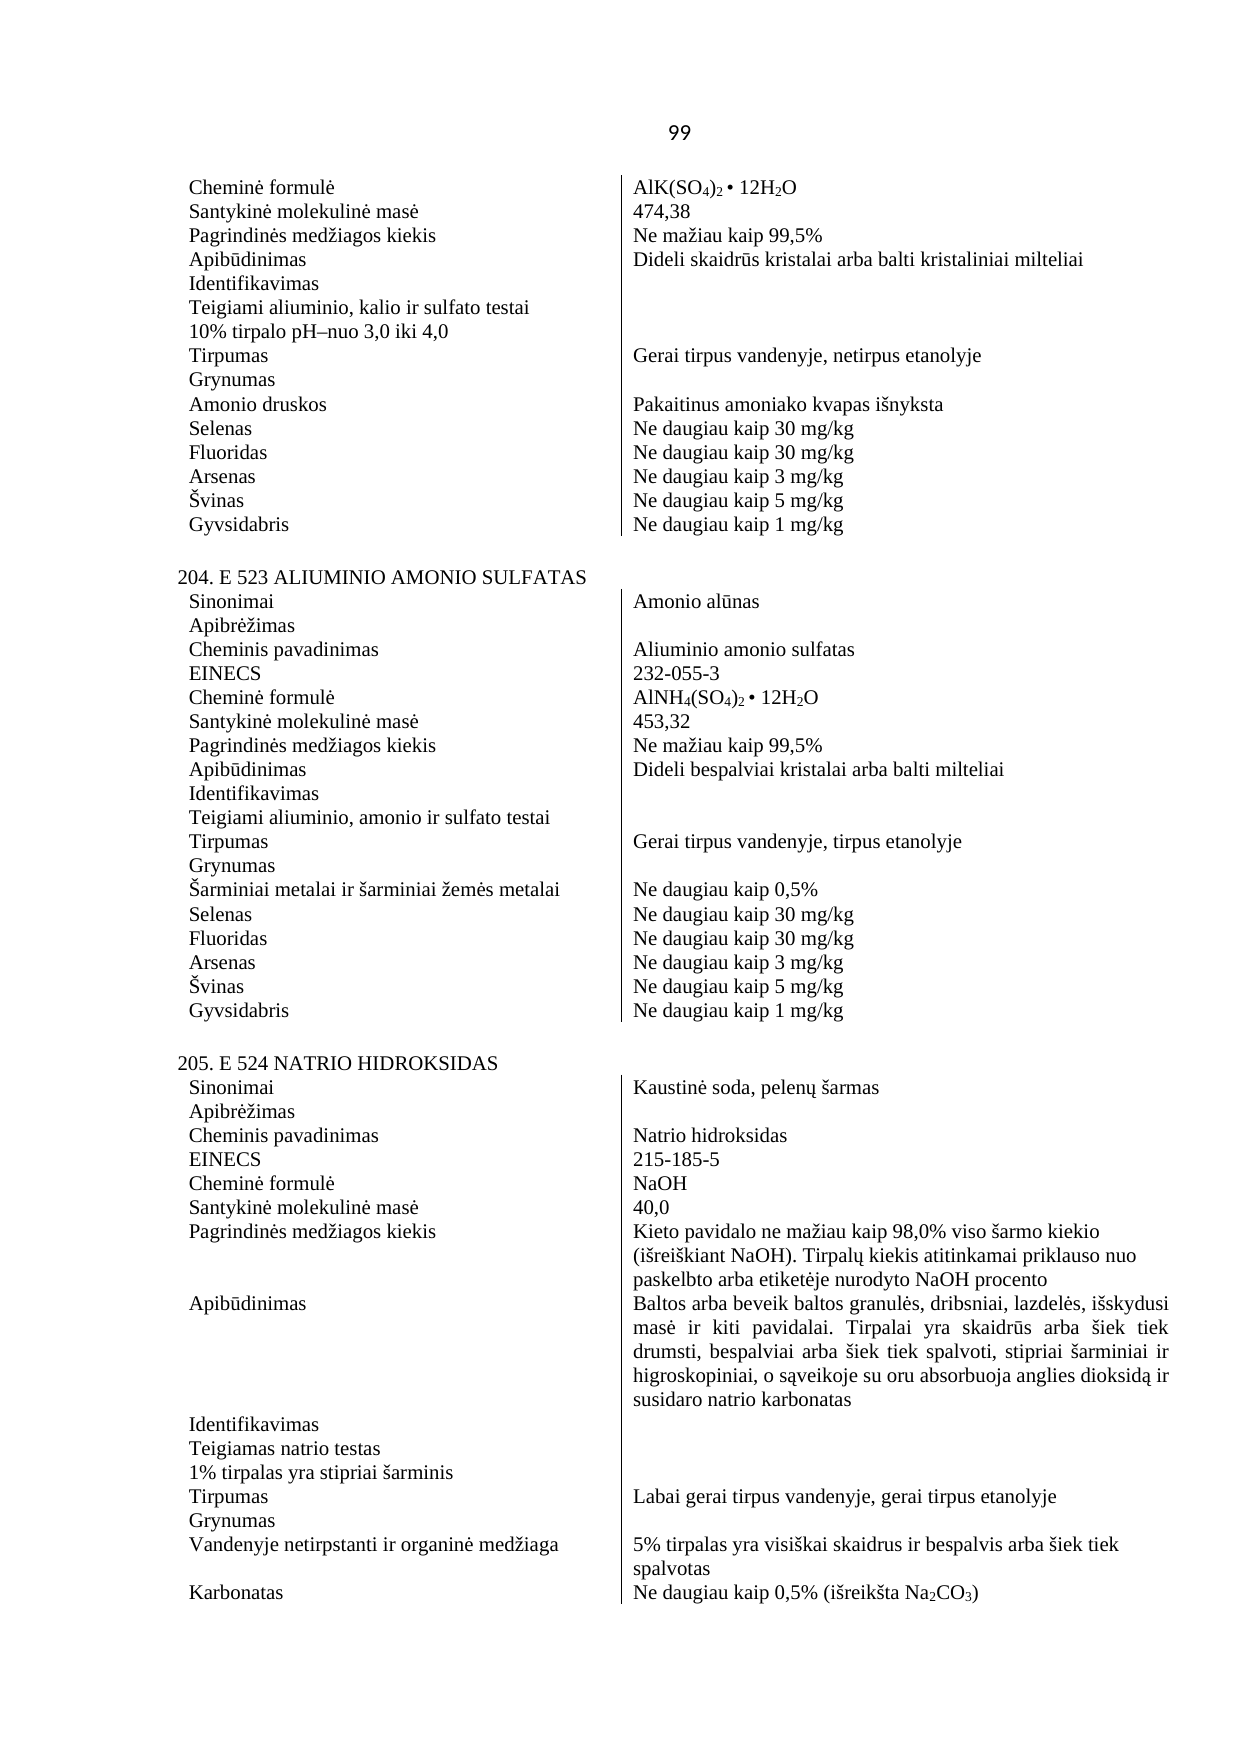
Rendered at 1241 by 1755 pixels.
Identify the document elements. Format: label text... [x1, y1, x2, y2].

table_cell Karbonatas [177, 1580, 621, 1604]
table_cell Pagrindinės medžiagos kiekis [177, 1219, 621, 1291]
table_cell Selenas [177, 901, 621, 926]
table_cell Ne daugiau kaip 1 mg/kg [622, 998, 1181, 1022]
table_cell Labai gerai tirpus vandenyje, gerai tirpus etanolyje [622, 1484, 1181, 1508]
table_cell Vandenyje netirpstanti ir organinė medžiaga [177, 1532, 621, 1580]
table_cell Grynumas [177, 368, 621, 391]
table_cell Ne daugiau kaip 30 mg/kg [622, 926, 1181, 949]
table_cell [622, 781, 1181, 805]
table_header Amonio alūnas [622, 589, 1181, 613]
table_cell 453,32 [622, 709, 1181, 733]
table_cell Tirpumas [177, 343, 621, 367]
table_header Sinonimai [177, 589, 621, 613]
table_cell Ne daugiau kaip 3 mg/kg [622, 464, 1181, 488]
table_cell 474,38 [622, 199, 1181, 223]
table_cell Apibūdinimas [177, 757, 621, 781]
table_cell Gyvsidabris [177, 998, 621, 1022]
table_cell EINECS [177, 661, 621, 685]
table_cell Teigiamas natrio testas [177, 1436, 621, 1459]
table_cell Arsenas [177, 950, 621, 974]
table_cell EINECS [177, 1147, 621, 1171]
table_cell [622, 613, 1181, 637]
table_cell Grynumas [177, 853, 621, 877]
table_cell 232-055-3 [622, 661, 1181, 685]
table_cell Tirpumas [177, 829, 621, 853]
table_cell Baltos arba beveik baltos granulės, dribsniai, lazdelės, išskydusi masė ir kiti pavidalai. Tirpalai yra skaidrūs arba šiek tiek drumsti, bespalviai arba šiek tiek spalvoti, stipriai šarminiai ir higroskopiniai, o sąveikoje su oru absorbuoja anglies dioksidą ir susidaro natrio karbonatas [622, 1291, 1181, 1411]
table_cell Kieto pavidalo ne mažiau kaip 98,0% viso šarmo kiekio (išreiškiant NaOH). Tirpalų kiekis atitinkamai priklauso nuo paskelbto arba etiketėje nurodyto NaOH procento [622, 1219, 1181, 1291]
table_cell Cheminė formulė [177, 175, 621, 199]
table_cell Ne daugiau kaip 5 mg/kg [622, 488, 1181, 512]
table_cell Fluoridas [177, 926, 621, 949]
table_cell Teigiami aliuminio, amonio ir sulfato testai [177, 805, 621, 829]
table_header Kaustinė soda, pelenų šarmas [622, 1075, 1181, 1099]
table_cell Cheminis pavadinimas [177, 637, 621, 661]
table_cell Ne daugiau kaip 5 mg/kg [622, 974, 1181, 998]
table_cell NaOH [622, 1171, 1181, 1195]
table_cell Švinas [177, 974, 621, 998]
table_cell Dideli skaidrūs kristalai arba balti kristaliniai milteliai [622, 247, 1181, 271]
table_cell 5% tirpalas yra visiškai skaidrus ir bespalvis arba šiek tiek spalvotas [622, 1532, 1181, 1580]
table_cell Ne daugiau kaip 30 mg/kg [622, 440, 1181, 464]
table_cell Gerai tirpus vandenyje, netirpus etanolyje [622, 343, 1181, 367]
table_cell Santykinė molekulinė masė [177, 199, 621, 223]
table_cell Švinas [177, 488, 621, 512]
table_cell Ne daugiau kaip 0,5% (išreikšta Na2CO3) [622, 1580, 1181, 1604]
table_cell Apibrėžimas [177, 1099, 621, 1123]
table_cell Cheminis pavadinimas [177, 1123, 621, 1147]
table_cell [622, 805, 1181, 829]
table_cell AlK(SO4)2 • 12H2O [622, 175, 1181, 199]
table_cell Ne daugiau kaip 30 mg/kg [622, 416, 1181, 439]
table_cell [622, 1411, 1181, 1436]
table_cell Tirpumas [177, 1484, 621, 1508]
text 205. E 524 NATRIO HIDROKSIDAS [177, 1051, 1181, 1074]
table_cell Pagrindinės medžiagos kiekis [177, 733, 621, 757]
table_cell [622, 1460, 1181, 1484]
table_cell Apibūdinimas [177, 1291, 621, 1411]
table_cell Pakaitinus amoniako kvapas išnyksta [622, 391, 1181, 416]
table_cell AlNH4(SO4)2 • 12H2O [622, 685, 1181, 709]
table_cell [622, 319, 1181, 343]
table_cell Gyvsidabris [177, 512, 621, 536]
table_cell Teigiami aliuminio, kalio ir sulfato testai [177, 295, 621, 319]
table_cell 40,0 [622, 1195, 1181, 1219]
table_cell Aliuminio amonio sulfatas [622, 637, 1181, 661]
table_cell Identifikavimas [177, 1411, 621, 1436]
table_cell Pagrindinės medžiagos kiekis [177, 223, 621, 247]
table_cell Ne daugiau kaip 1 mg/kg [622, 512, 1181, 536]
table_cell Identifikavimas [177, 271, 621, 295]
table_cell Grynumas [177, 1508, 621, 1532]
table_cell Cheminė formulė [177, 1171, 621, 1195]
table_cell Gerai tirpus vandenyje, tirpus etanolyje [622, 829, 1181, 853]
table_cell 215-185-5 [622, 1147, 1181, 1171]
table_cell [622, 853, 1181, 877]
table_cell [622, 1099, 1181, 1123]
table_cell Ne mažiau kaip 99,5% [622, 223, 1181, 247]
text 204. E 523 ALIUMINIO AMONIO SULFATAS [177, 564, 1181, 589]
table_cell Dideli bespalviai kristalai arba balti milteliai [622, 757, 1181, 781]
table_cell [622, 271, 1181, 295]
table_cell 1% tirpalas yra stipriai šarminis [177, 1460, 621, 1484]
table_cell Fluoridas [177, 440, 621, 464]
table_cell Santykinė molekulinė masė [177, 709, 621, 733]
table_cell [622, 1508, 1181, 1532]
table_cell Natrio hidroksidas [622, 1123, 1181, 1147]
table_cell Ne daugiau kaip 3 mg/kg [622, 950, 1181, 974]
table_cell Ne mažiau kaip 99,5% [622, 733, 1181, 757]
table_cell Arsenas [177, 464, 621, 488]
table_cell Šarminiai metalai ir šarminiai žemės metalai [177, 878, 621, 901]
table_cell Ne daugiau kaip 0,5% [622, 878, 1181, 901]
table_cell Cheminė formulė [177, 685, 621, 709]
table_cell [622, 1436, 1181, 1459]
table_cell Identifikavimas [177, 781, 621, 805]
table_cell Santykinė molekulinė masė [177, 1195, 621, 1219]
table_cell Selenas [177, 416, 621, 439]
table_cell Apibūdinimas [177, 247, 621, 271]
table_cell Ne daugiau kaip 30 mg/kg [622, 901, 1181, 926]
table_cell 10% tirpalo pH–nuo 3,0 iki 4,0 [177, 319, 621, 343]
table_cell Apibrėžimas [177, 613, 621, 637]
table_cell [622, 368, 1181, 391]
table_cell [622, 295, 1181, 319]
table_header Sinonimai [177, 1075, 621, 1099]
table_cell Amonio druskos [177, 391, 621, 416]
